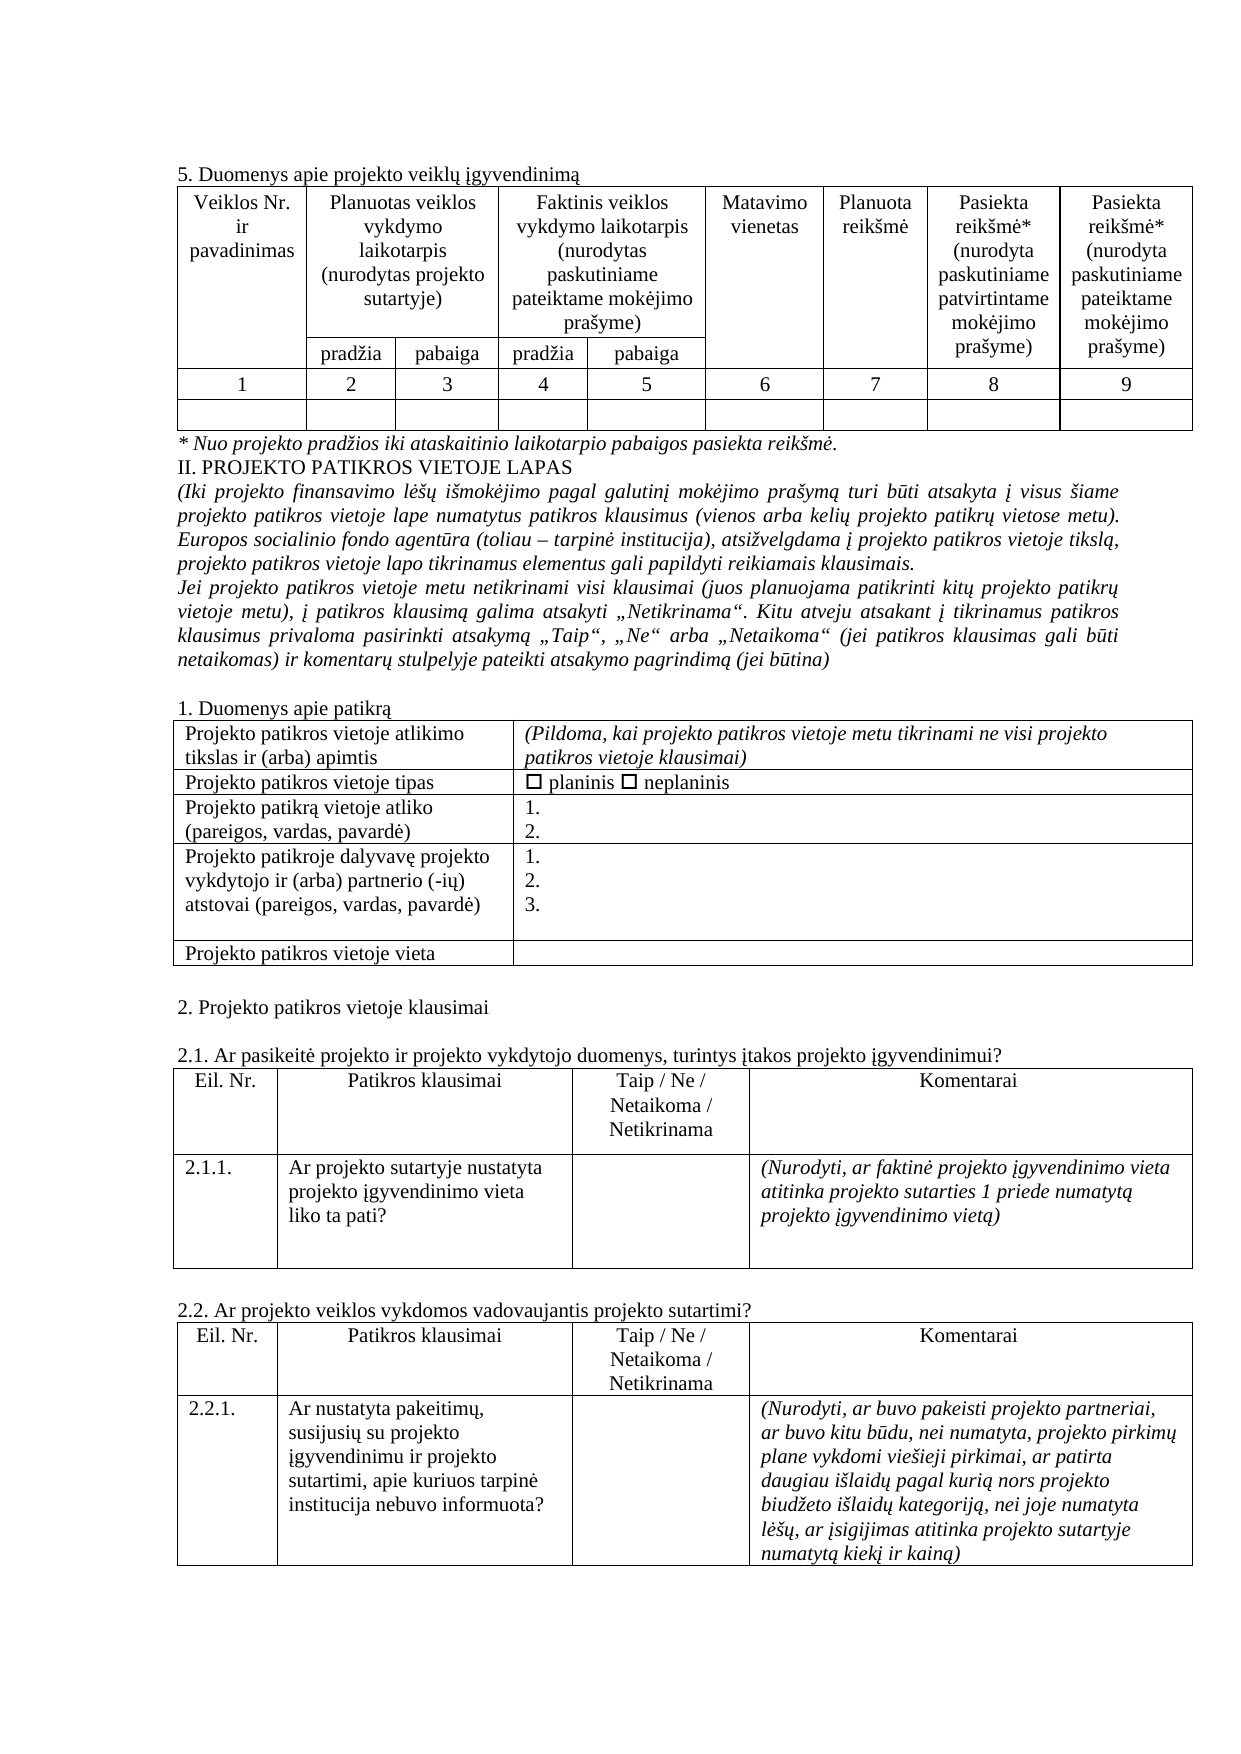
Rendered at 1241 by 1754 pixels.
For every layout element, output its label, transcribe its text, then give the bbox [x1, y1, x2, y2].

text 5. Duomenys apie projekto veiklų įgyvendinimą [177, 162, 1122, 186]
table_cell 6 [706, 369, 823, 399]
table_cell Ar nustatyta pakeitimų, susijusių su projekto įgyvendinimu ir projekto sutartimi, apie kuriuos tarpinė institucija nebuvo informuota? [278, 1396, 572, 1564]
table_cell 3 [396, 369, 498, 399]
table_cell 9 [1061, 369, 1192, 399]
table_cell [307, 400, 395, 430]
table_header Pasiekta reikšmė* (nurodyta paskutiniame pateiktame mokėjimo prašyme) [1061, 187, 1192, 368]
table_cell (Nurodyti, ar faktinė projekto įgyvendinimo vieta atitinka projekto sutarties 1 priede numatytą projekto įgyvendinimo vietą) [750, 1155, 1192, 1268]
table_cell 2.1.1. [174, 1155, 277, 1268]
table_cell [573, 1155, 749, 1268]
table_cell (Nurodyti, ar buvo pakeisti projekto partneriai, ar buvo kitu būdu, nei numatyta, projekto pirkimų plane vykdomi viešieji pirkimai, ar patirta daugiau išlaidų pagal kurią nors projekto biudžeto išlaidų kategoriją, nei joje numatyta lėšų, ar įsigijimas atitinka projekto sutartyje numatytą kiekį ir kainą) [750, 1396, 1192, 1564]
table_cell Projekto patikros vietoje tipas [174, 770, 513, 794]
table_header Eil. Nr. [178, 1323, 277, 1395]
table_cell 1. 2. [514, 795, 1192, 843]
table_header Planuotas veiklos vykdymo laikotarpis (nurodytas projekto sutartyje) [307, 187, 498, 337]
table_cell [1061, 400, 1192, 430]
table_cell Projekto patikros vietoje vieta [174, 941, 513, 965]
text 2. Projekto patikros vietoje klausimai [177, 995, 1122, 1019]
table_header Planuota reikšmė [824, 187, 927, 368]
table_cell [396, 400, 498, 430]
table_cell Projekto patikrą vietoje atliko (pareigos, vardas, pavardė) [174, 795, 513, 843]
table_cell [588, 400, 705, 430]
table_cell [499, 400, 587, 430]
text Jei projekto patikros vietoje metu netikrinami visi klausimai (juos planuojama patikrinti kitų projekto patikrų vietoje metu), į patikros klausimą galima atsakyti „Netikrinama“. Kitu atveju atsakant į tikrinamus patikros klausimus privaloma pasirinkti atsakymą „Taip“, „Ne“ arba „Netaikoma“ (jei patikros klausimas gali būti netaikomas) ir komentarų stulpelyje pateikti atsakymo pagrindimą (jei būtina) [177, 575, 1122, 671]
table_cell pradžia [499, 338, 587, 368]
table_header Projekto patikros vietoje atlikimo tikslas ir (arba) apimtis [174, 721, 513, 769]
table_cell 2 [307, 369, 395, 399]
table_header Patikros klausimai [278, 1069, 572, 1154]
text 2.2. Ar projekto veiklos vykdomos vadovaujantis projekto sutartimi? [177, 1298, 1122, 1322]
text 2.1. Ar pasikeitė projekto ir projekto vykdytojo duomenys, turintys įtakos projekto įgyvendinimui? [177, 1043, 1122, 1067]
table_cell 1. 2. 3. [514, 844, 1192, 940]
table_header Komentarai [750, 1069, 1192, 1154]
table_header Pasiekta reikšmė* (nurodyta paskutiniame patvirtintame mokėjimo prašyme) [928, 187, 1059, 368]
table_cell [928, 400, 1059, 430]
table_header Komentarai [750, 1323, 1192, 1395]
table_cell 1 [178, 369, 306, 399]
table_cell Ar projekto sutartyje nustatyta projekto įgyvendinimo vieta liko ta pati? [278, 1155, 572, 1268]
text 1. Duomenys apie patikrą [177, 696, 1122, 719]
table_cell 2.2.1. [178, 1396, 277, 1564]
text II. PROJEKTO PATIKROS VIETOJE LAPAS [177, 455, 1122, 479]
table_cell [824, 400, 927, 430]
table_cell 7 [824, 369, 927, 399]
table_header Matavimo vienetas [706, 187, 823, 368]
table_cell Projekto patikroje dalyvavę projekto vykdytojo ir (arba) partnerio (-ių) atstovai (pareigos, vardas, pavardė) [174, 844, 513, 940]
table_header Taip / Ne / Netaikoma / Netikrinama [573, 1069, 749, 1154]
table_header (Pildoma, kai projekto patikros vietoje metu tikrinami ne visi projekto patikros vietoje klausimai) [514, 721, 1192, 769]
table_cell pabaiga [588, 338, 705, 368]
table_cell [178, 400, 306, 430]
text * Nuo projekto pradžios iki ataskaitinio laikotarpio pabaigos pasiekta reikšmė. [177, 431, 1122, 455]
table_cell pabaiga [396, 338, 498, 368]
table_cell 4 [499, 369, 587, 399]
table_cell [573, 1396, 749, 1564]
table_header Veiklos Nr. ir pavadinimas [178, 187, 306, 368]
table_cell  planinis  neplaninis [514, 770, 1192, 794]
table_header Taip / Ne / Netaikoma / Netikrinama [573, 1323, 749, 1395]
text (Iki projekto finansavimo lėšų išmokėjimo pagal galutinį mokėjimo prašymą turi būti atsakyta į visus šiame projekto patikros vietoje lape numatytus patikros klausimus (vienos arba kelių projekto patikrų vietose metu). Europos socialinio fondo agentūra (toliau – tarpinė institucija), atsižvelgdama į projekto patikros vietoje tikslą, projekto patikros vietoje lapo tikrinamus elementus gali papildyti reikiamais klausimais. [177, 479, 1122, 575]
table_cell pradžia [307, 338, 395, 368]
table_cell 8 [928, 369, 1059, 399]
table_cell [514, 941, 1192, 965]
table_cell 5 [588, 369, 705, 399]
table_header Patikros klausimai [278, 1323, 572, 1395]
table_cell [706, 400, 823, 430]
table_header Faktinis veiklos vykdymo laikotarpis (nurodytas paskutiniame pateiktame mokėjimo prašyme) [499, 187, 705, 337]
table_header Eil. Nr. [174, 1069, 277, 1154]
